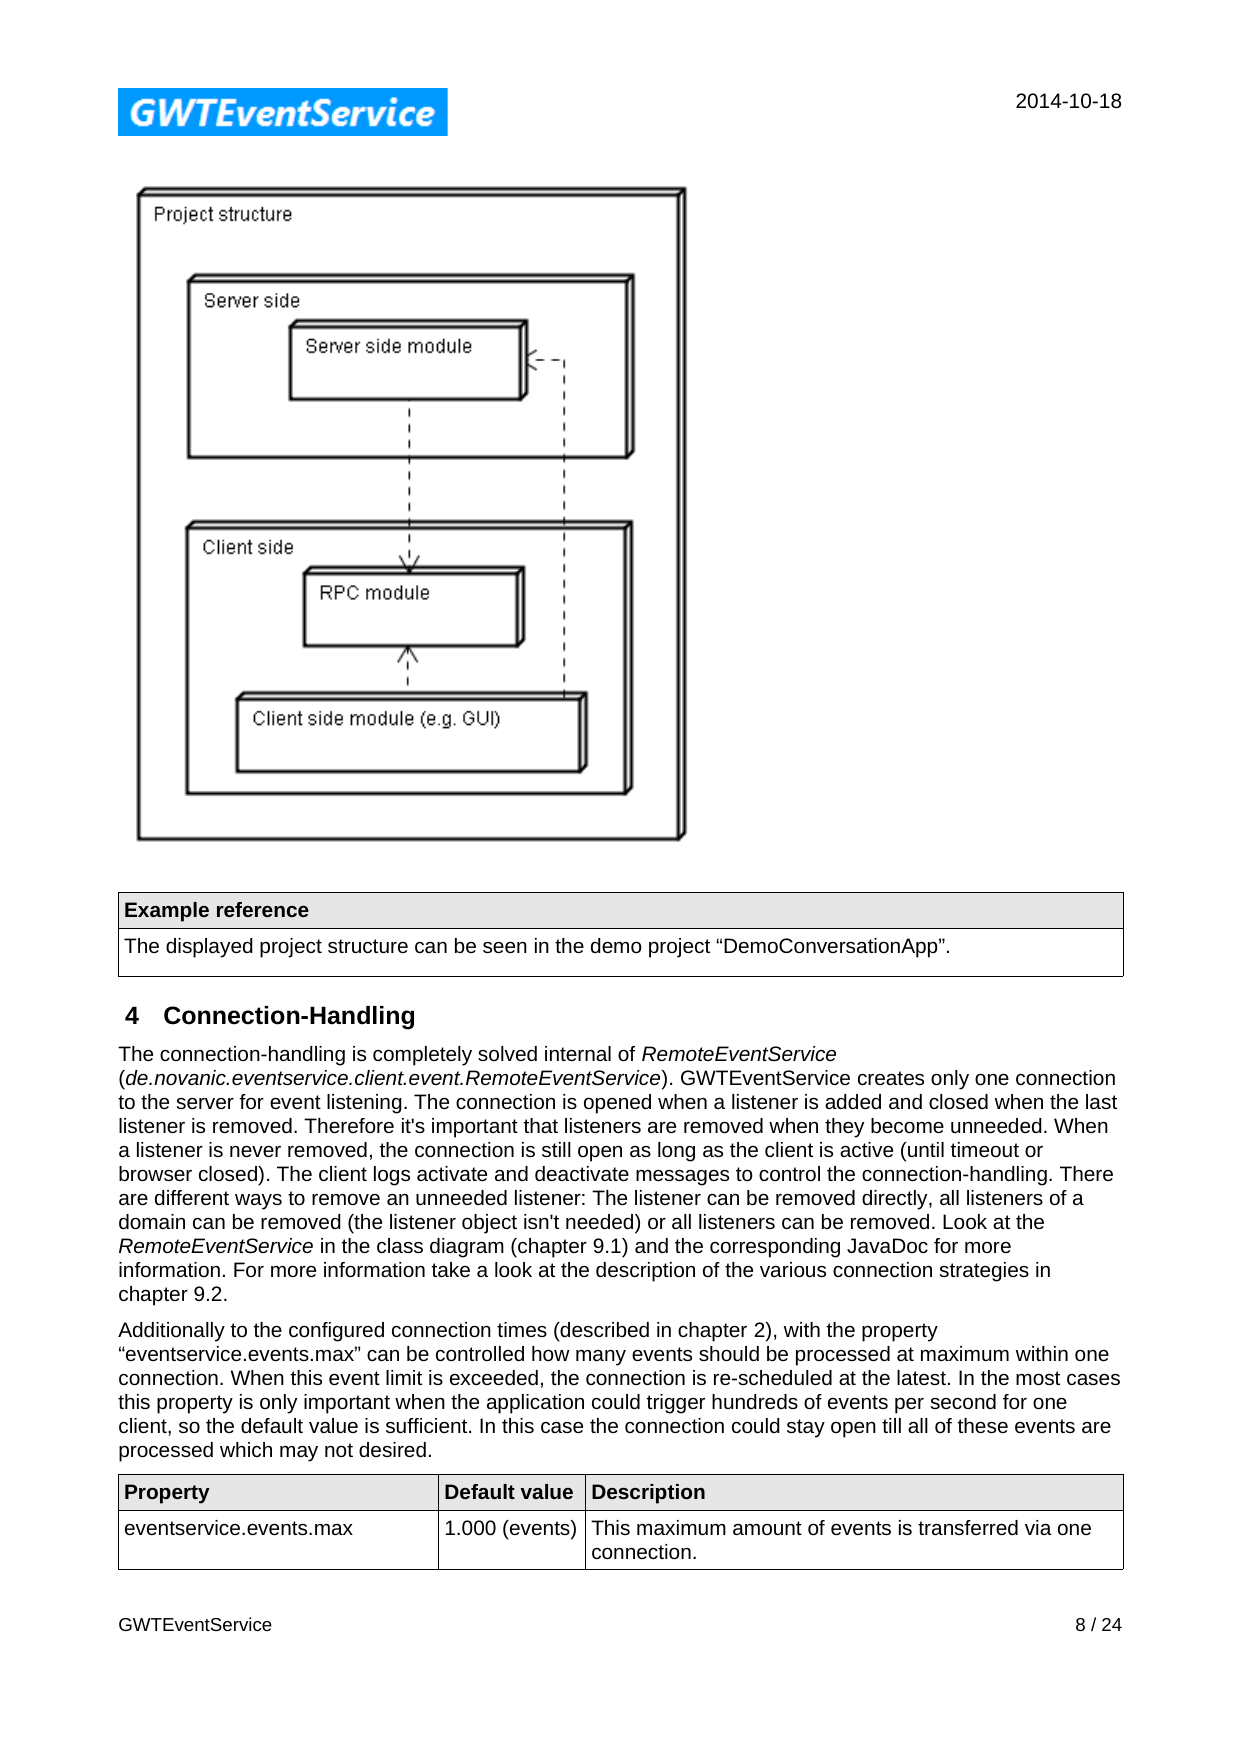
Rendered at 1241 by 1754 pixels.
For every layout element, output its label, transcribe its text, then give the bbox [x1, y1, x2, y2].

table_cell The displayed project structure can be seen in the demo project “DemoConversationApp”. [119, 929, 1123, 976]
table_header Description [586, 1475, 1123, 1510]
table_header Example reference [119, 893, 1123, 928]
picture [118, 88, 448, 136]
subtitle Connection-Handling [118, 1001, 1122, 1029]
text Additionally to the configured connection times (described in chapter 2), with the property “eventservice.events.max” can be controlled how many events should be processed at maximum within one connection. When this event limit is exceeded, the connection is re-scheduled at the latest. In the most cases this property is only important when the application could trigger hundreds of events per second for one client, so the default value is sufficient. In this case the connection could stay open till all of these events are processed which may not desired. [118, 1318, 1122, 1462]
table_cell This maximum amount of events is transferred via one connection. [586, 1511, 1123, 1569]
table_cell 1.000 (events) [439, 1511, 585, 1569]
table_cell eventservice.events.max [119, 1511, 438, 1569]
table_header Property [119, 1475, 438, 1510]
text The connection-handling is completely solved internal of RemoteEventService (de.novanic.eventservice.client.event.RemoteEventService). GWTEventService creates only one connection to the server for event listening. The connection is opened when a listener is added and closed when the last listener is removed. Therefore it's important that listeners are removed when they become unneeded. When a listener is never removed, the connection is still open as long as the client is active (until timeout or browser closed). The client logs activate and deactivate messages to control the connection-handling. There are different ways to remove an unneeded listener: The listener can be removed directly, all listeners of a domain can be removed (the listener object isn't needed) or all listeners can be removed. Look at the RemoteEventService in the class diagram (chapter 9.1) and the corresponding JavaDoc for more information. For more information take a look at the description of the various connection strategies in chapter 9.2. [118, 1042, 1122, 1306]
table_header Default value [439, 1475, 585, 1510]
